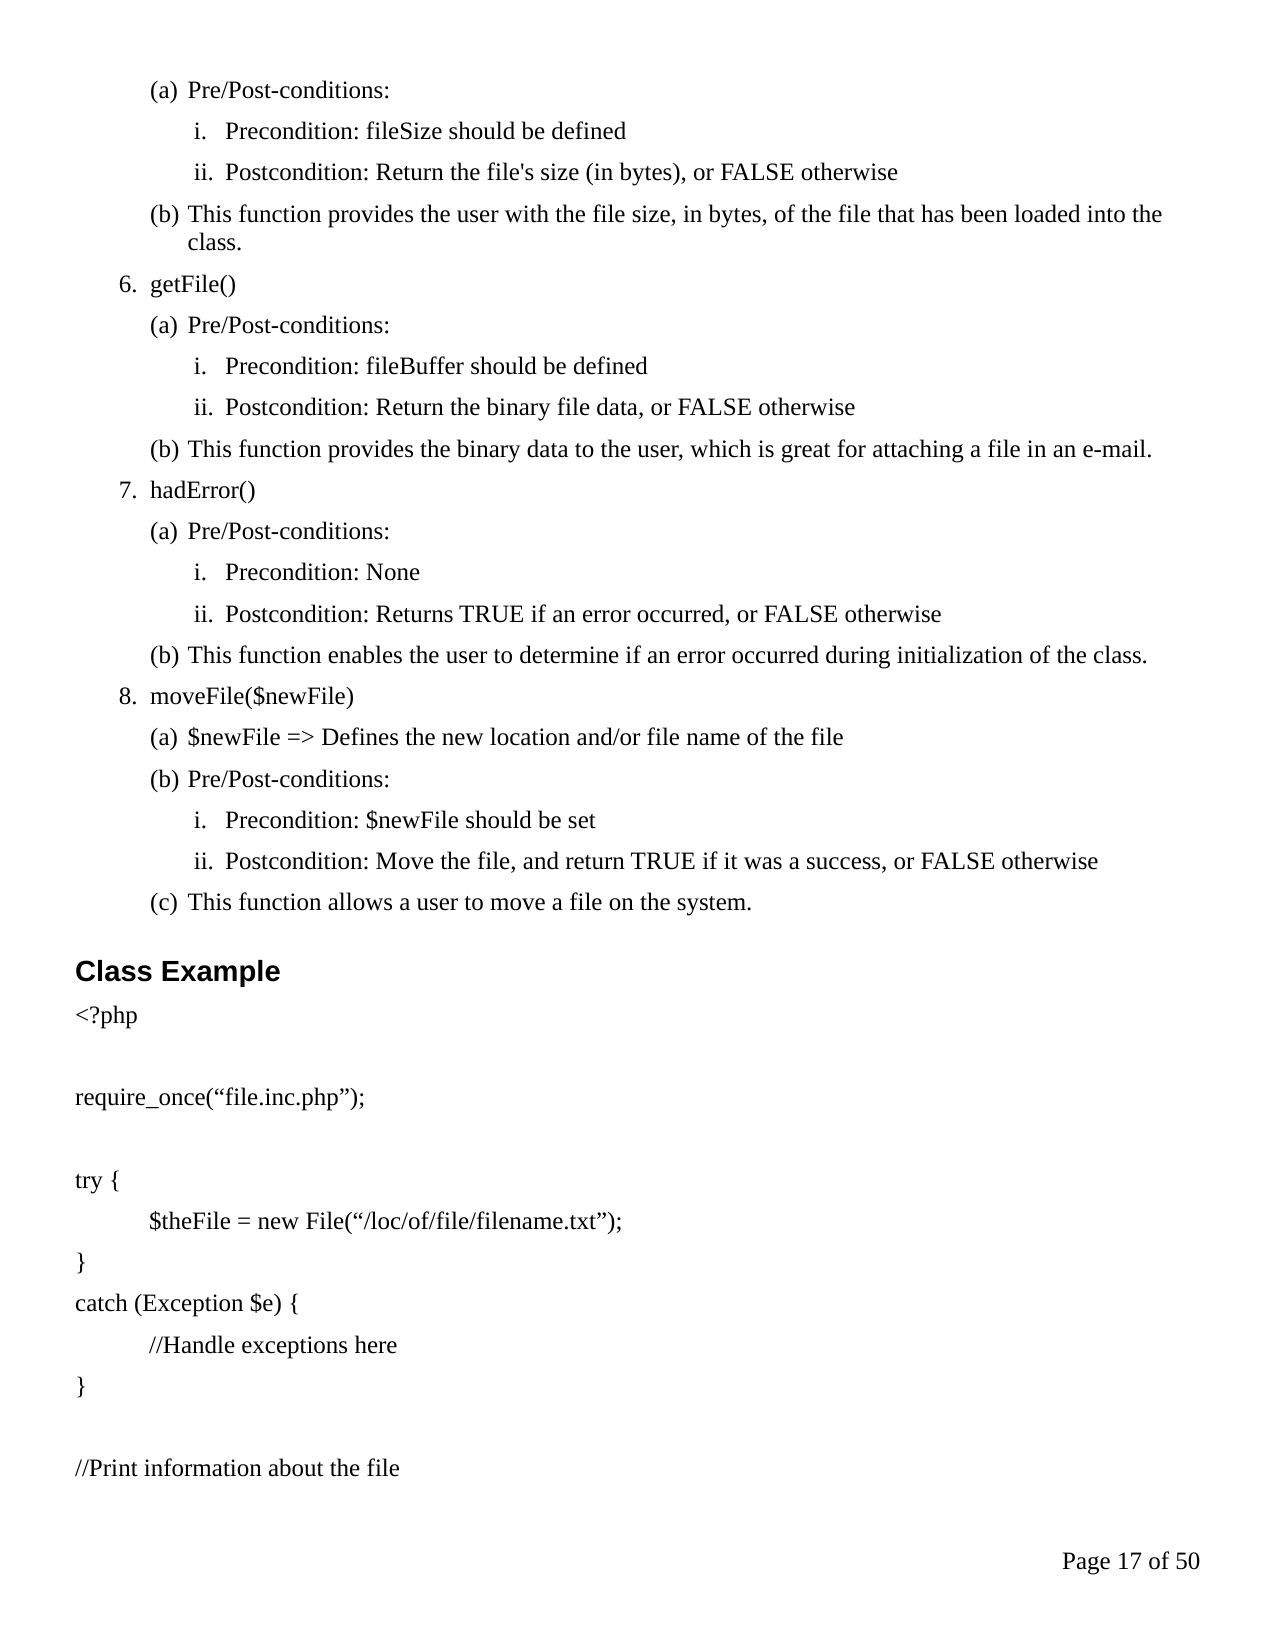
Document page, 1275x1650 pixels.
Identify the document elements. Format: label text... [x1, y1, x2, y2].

list Pre/Post-conditions: [150, 310, 1200, 339]
text require_once(“file.inc.php”); [75, 1082, 1200, 1111]
list This function provides the binary data to the user, which is great for attaching a file in an e-mail. [150, 434, 1200, 462]
list Postcondition: Move the file, and return TRUE if it was a success, or FALSE otherwise [187, 846, 1200, 875]
subtitle Class Example [75, 954, 1200, 987]
list Pre/Post-conditions: [150, 516, 1200, 545]
list Pre/Post-conditions: [150, 75, 1200, 104]
list Postcondition: Returns TRUE if an error occurred, or FALSE otherwise [187, 599, 1200, 627]
list Precondition: fileBuffer should be defined [187, 351, 1200, 380]
text catch (Exception $e) { [75, 1288, 1200, 1317]
list $newFile => Defines the new location and/or file name of the file [150, 722, 1200, 751]
list Pre/Post-conditions: [150, 764, 1200, 792]
list This function allows a user to move a file on the system. [150, 887, 1200, 916]
list Postcondition: Return the file's size (in bytes), or FALSE otherwise [187, 157, 1200, 186]
list Precondition: fileSize should be defined [187, 116, 1200, 145]
text } [75, 1371, 1200, 1400]
text //Handle exceptions here [75, 1330, 1200, 1358]
list Precondition: $newFile should be set [187, 805, 1200, 834]
list Postcondition: Return the binary file data, or FALSE otherwise [187, 392, 1200, 421]
list This function enables the user to determine if an error occurred during initialization of the class. [150, 640, 1200, 669]
list getFile() [112, 269, 1200, 297]
list This function provides the user with the file size, in bytes, of the file that has been loaded into the class. [150, 199, 1200, 256]
text <?php [75, 1000, 1200, 1028]
text //Print information about the file [75, 1453, 1200, 1482]
text try { [75, 1165, 1200, 1193]
text $theFile = new File(“/loc/of/file/filename.txt”); [75, 1206, 1200, 1235]
list moveFile($newFile) [112, 681, 1200, 710]
text } [75, 1247, 1200, 1276]
list hadError() [112, 475, 1200, 504]
list Precondition: None [187, 557, 1200, 586]
